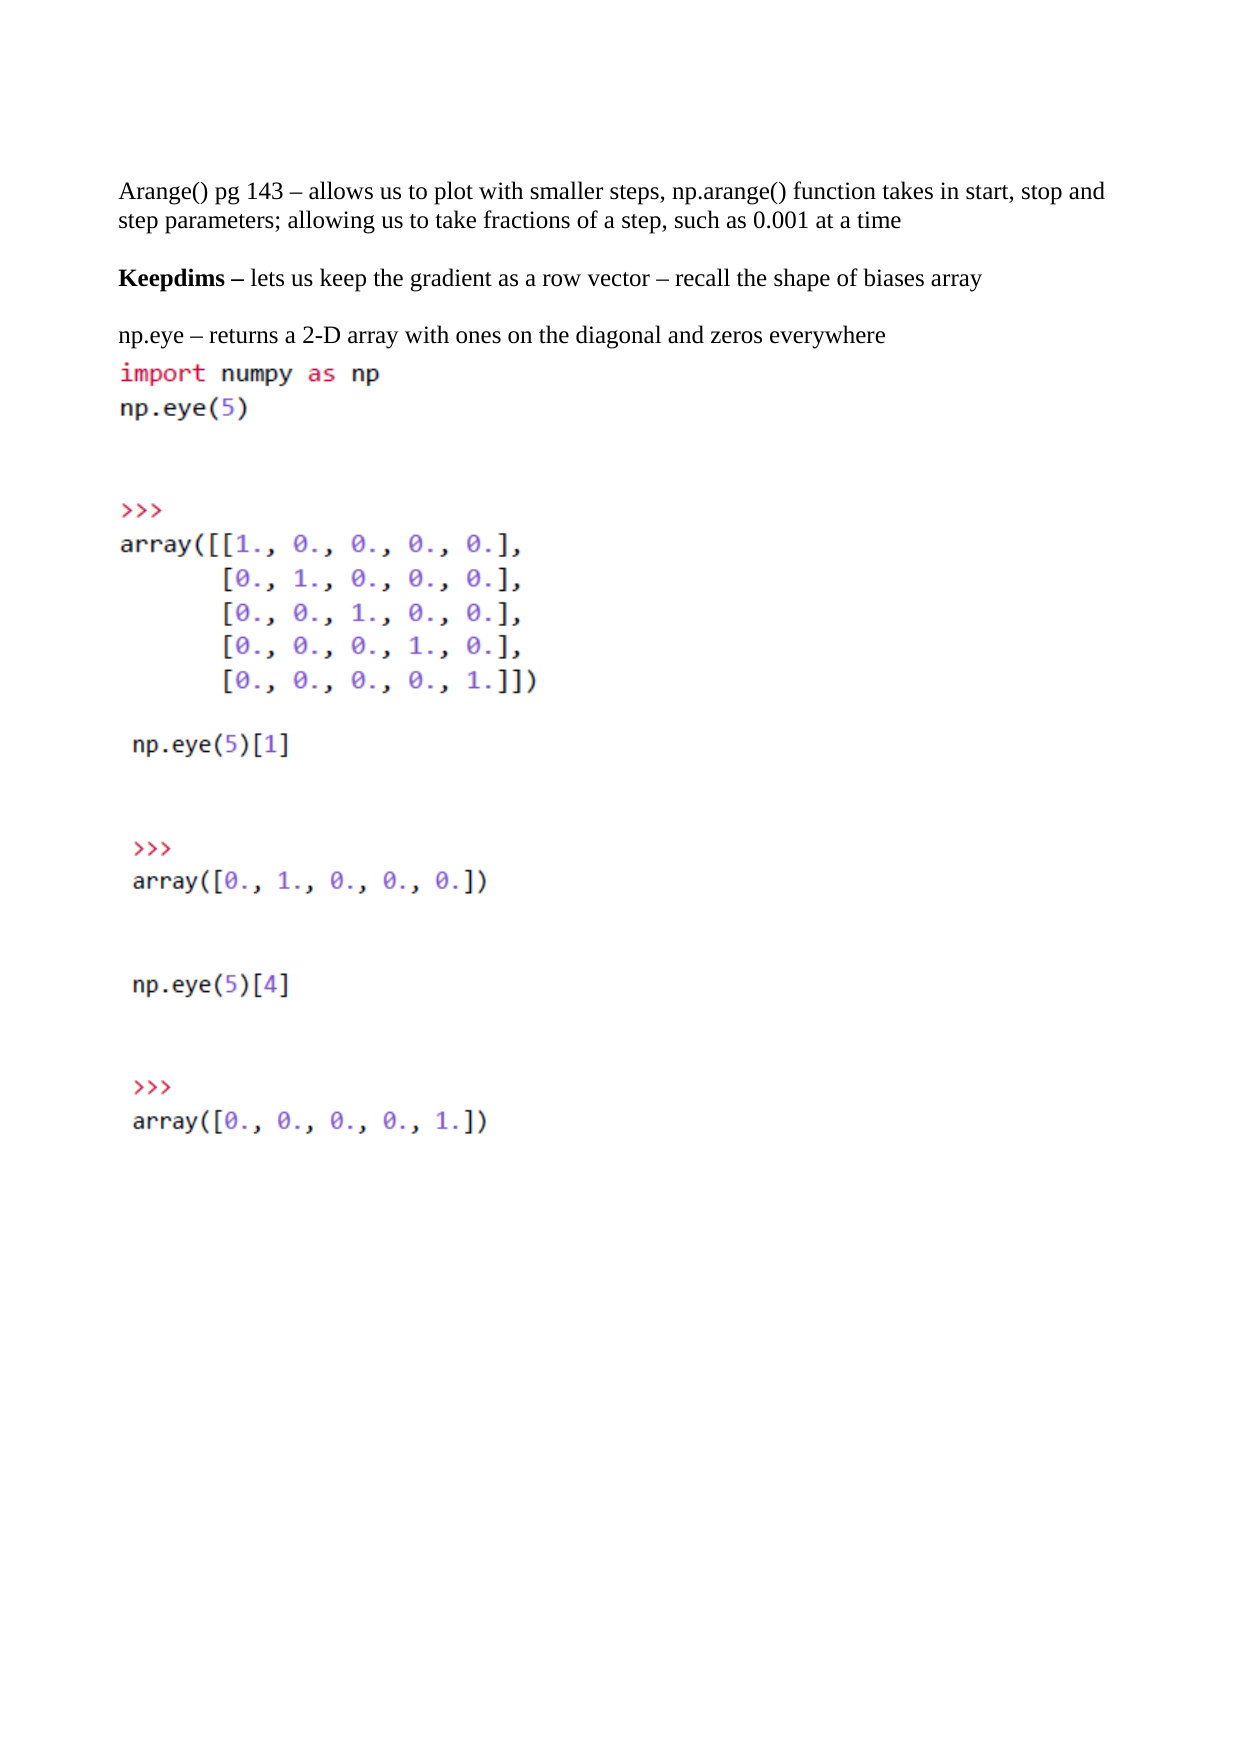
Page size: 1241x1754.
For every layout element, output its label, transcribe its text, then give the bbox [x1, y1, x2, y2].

text np.eye – returns a 2-D array with ones on the diagonal and zeros everywhere [118, 320, 1122, 349]
picture [100, 358, 671, 1159]
text Keepdims – lets us keep the gradient as a row vector – recall the shape of biases array [118, 263, 1122, 291]
text Arange() pg 143 – allows us to plot with smaller steps, np.arange() function takes in start, stop and step parameters; allowing us to take fractions of a step, such as 0.001 at a time [118, 176, 1122, 234]
